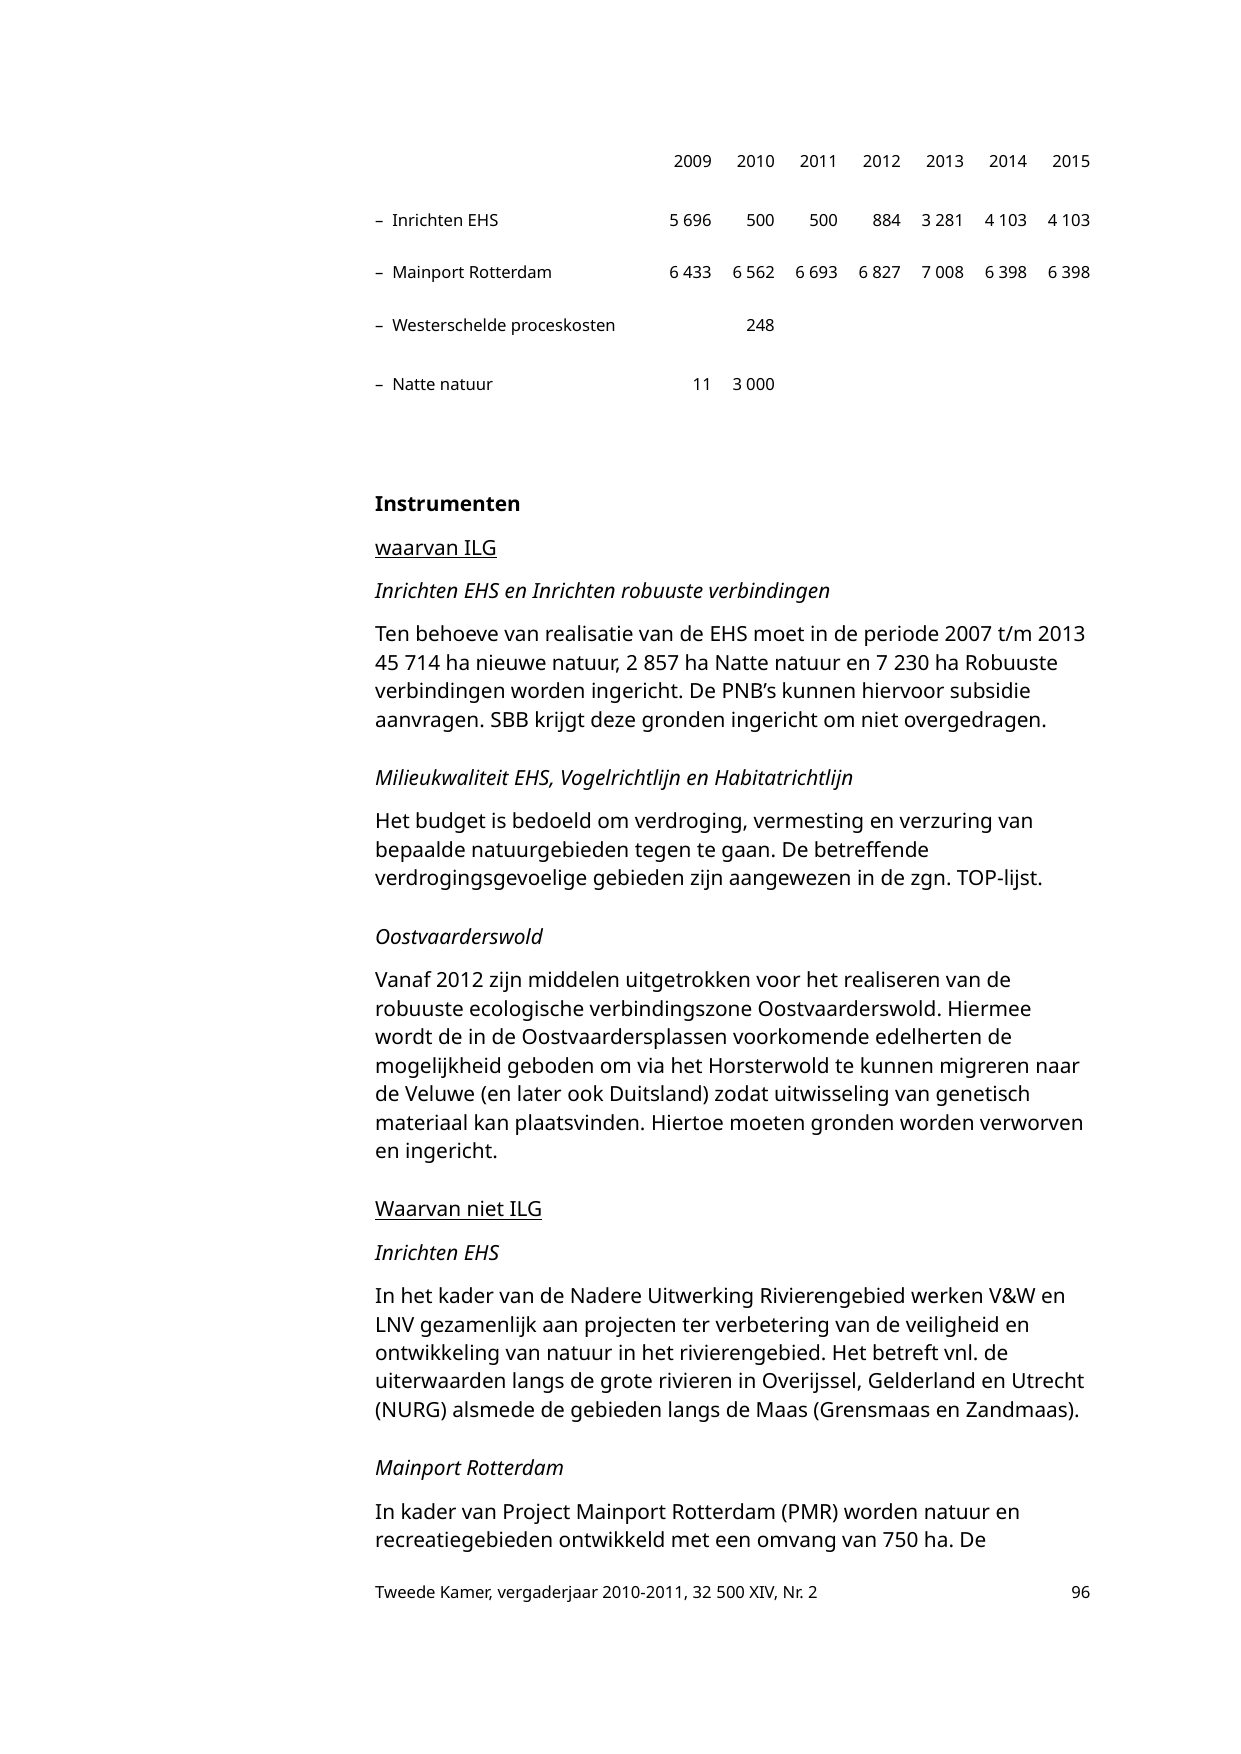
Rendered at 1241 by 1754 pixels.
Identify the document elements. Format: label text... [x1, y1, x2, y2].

table_cell [775, 372, 838, 431]
table_cell 884 [838, 209, 901, 261]
table_cell 500 [711, 209, 774, 261]
table_header 2012 [838, 150, 901, 208]
table_cell 4 103 [1027, 209, 1090, 261]
text Het budget is bedoeld om verdroging, vermesting en verzuring van bepaalde natuurgebieden tegen te gaan. De betreffende verdrogingsgevoelige gebieden zijn aangewezen in de zgn. TOP-lijst. [375, 807, 1090, 892]
table_cell – Westerschelde proceskosten [375, 314, 648, 372]
table_cell 7 008 [901, 261, 964, 314]
table_cell 6 562 [711, 261, 774, 314]
text Oostvaarderswold [375, 922, 1090, 950]
table_cell [1027, 372, 1090, 431]
table_header 2010 [711, 150, 774, 208]
table_cell [838, 372, 901, 431]
table_header 2013 [901, 150, 964, 208]
table_cell – Natte natuur [375, 372, 648, 431]
table_cell 4 103 [964, 209, 1027, 261]
table_header 2009 [648, 150, 711, 208]
text Inrichten EHS [375, 1238, 1090, 1266]
table_cell 6 398 [1027, 261, 1090, 314]
table_header 2014 [964, 150, 1027, 208]
table_cell – Inrichten EHS [375, 209, 648, 261]
table_cell 6 433 [648, 261, 711, 314]
text Mainport Rotterdam [375, 1453, 1090, 1482]
table_cell 6 398 [964, 261, 1027, 314]
table_cell 11 [648, 372, 711, 431]
table_cell 6 693 [775, 261, 838, 314]
table_header 2015 [1027, 150, 1090, 208]
table_cell 248 [711, 314, 774, 372]
table_cell [901, 372, 964, 431]
table_cell [838, 314, 901, 372]
text Inrichten EHS en Inrichten robuuste verbindingen [375, 576, 1090, 604]
table_cell 3 281 [901, 209, 964, 261]
table_cell [964, 314, 1027, 372]
table_cell 6 827 [838, 261, 901, 314]
text In het kader van de Nadere Uitwerking Rivierengebied werken V&W en LNV gezamenlijk aan projecten ter verbetering van de veiligheid en ontwikkeling van natuur in het rivierengebied. Het betreft vnl. de uiterwaarden langs de grote rivieren in Overijssel, Gelderland en Utrecht (NURG) alsmede de gebieden langs de Maas (Grensmaas en Zandmaas). [375, 1281, 1090, 1423]
text Waarvan niet ILG [375, 1194, 1090, 1223]
table_cell 3 000 [711, 372, 774, 431]
table_cell [1027, 314, 1090, 372]
text In kader van Project Mainport Rotterdam (PMR) worden natuur en recreatiegebieden ontwikkeld met een omvang van 750 ha. De [375, 1497, 1090, 1554]
text Instrumenten [375, 489, 1090, 518]
table_header [375, 150, 648, 208]
table_cell – Mainport Rotterdam [375, 261, 648, 314]
table_cell 500 [775, 209, 838, 261]
table_cell 5 696 [648, 209, 711, 261]
table_cell [648, 314, 711, 372]
text waarvan ILG [375, 533, 1090, 561]
text Vanaf 2012 zijn middelen uitgetrokken voor het realiseren van de robuuste ecologische verbindingszone Oostvaarderswold. Hiermee wordt de in de Oostvaardersplassen voorkomende edelherten de mogelijkheid geboden om via het Horsterwold te kunnen migreren naar de Veluwe (en later ook Duitsland) zodat uitwisseling van genetisch materiaal kan plaatsvinden. Hiertoe moeten gronden worden verworven en ingericht. [375, 965, 1090, 1164]
table_cell [901, 314, 964, 372]
text Ten behoeve van realisatie van de EHS moet in de periode 2007 t/m 2013 45 714 ha nieuwe natuur, 2 857 ha Natte natuur en 7 230 ha Robuuste verbindingen worden ingericht. De PNB’s kunnen hiervoor subsidie aanvragen. SBB krijgt deze gronden ingericht om niet overgedragen. [375, 619, 1090, 733]
table_cell [775, 314, 838, 372]
table_header 2011 [775, 150, 838, 208]
text Milieukwaliteit EHS, Vogelrichtlijn en Habitatrichtlijn [375, 763, 1090, 792]
table_cell [964, 372, 1027, 431]
